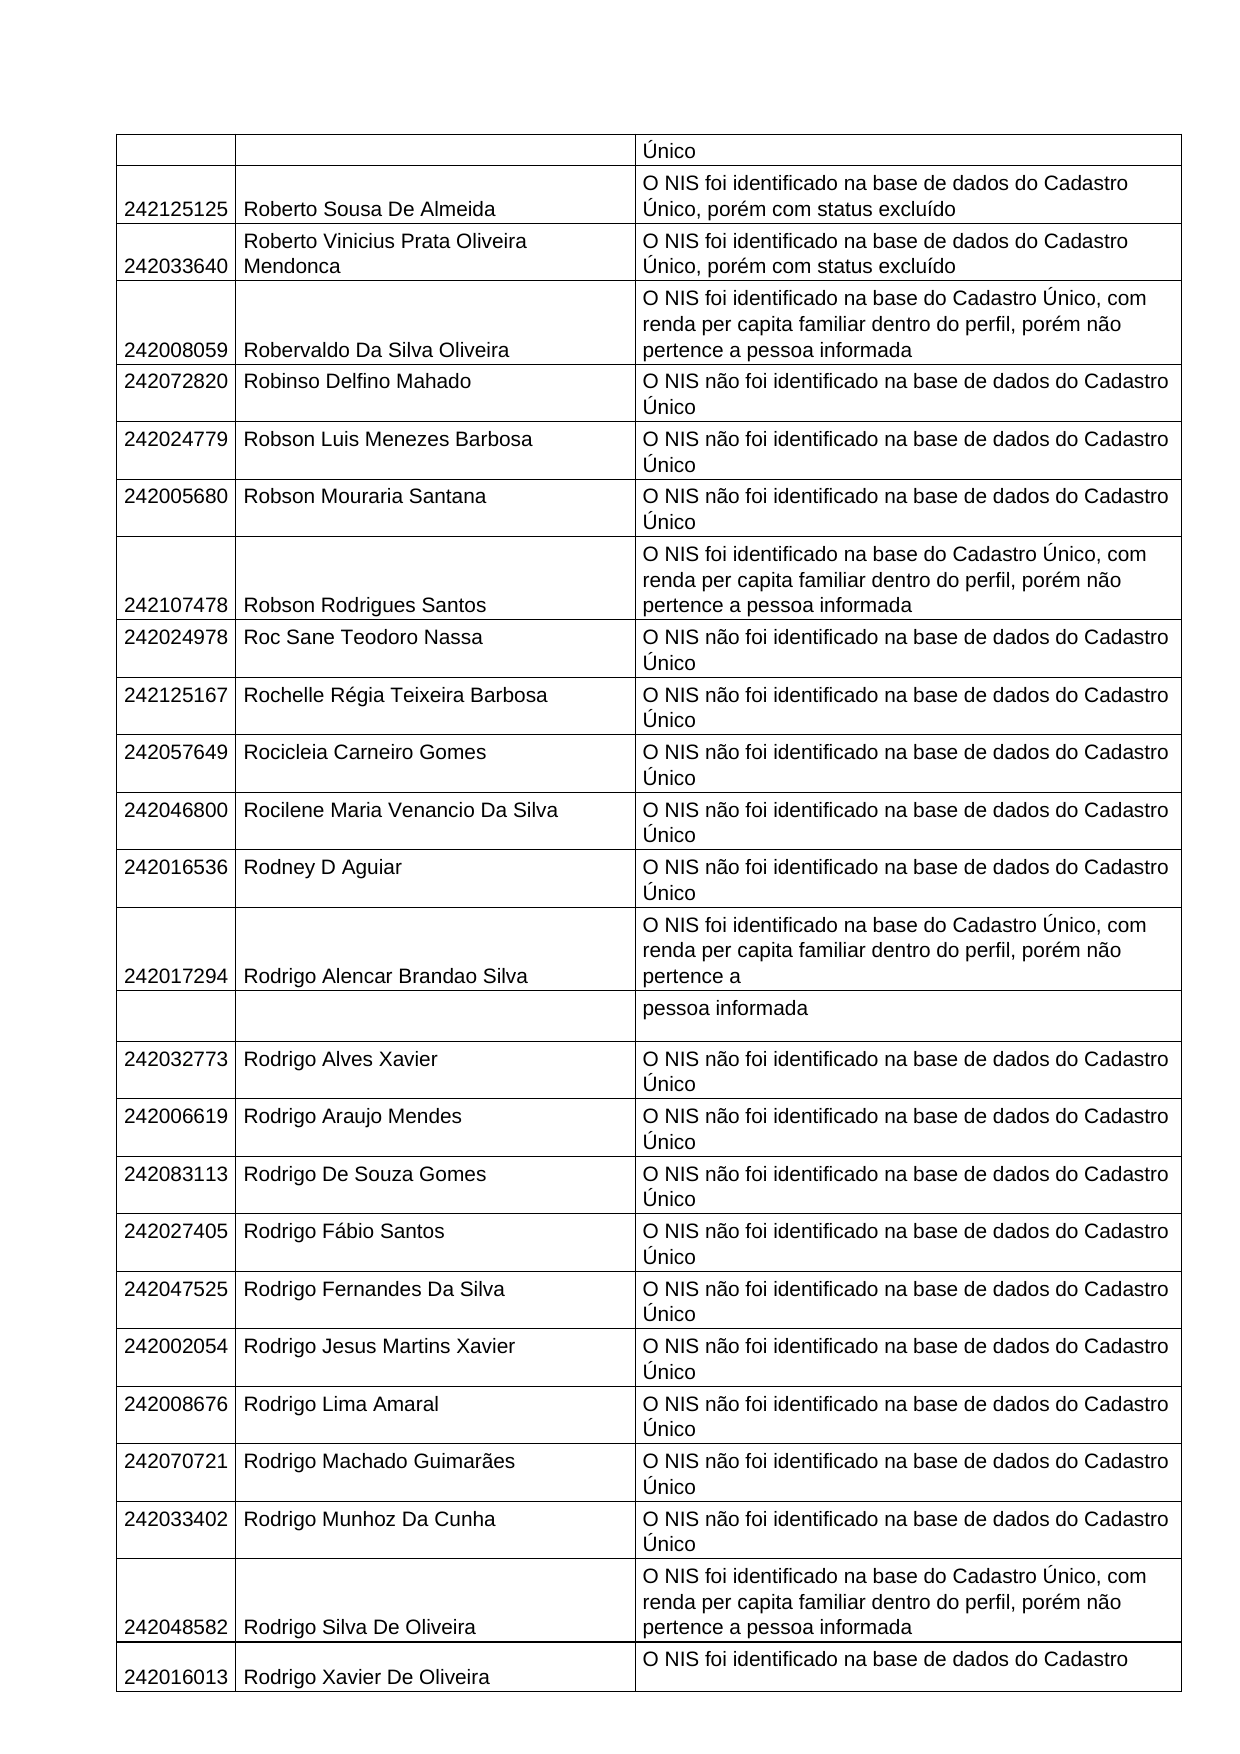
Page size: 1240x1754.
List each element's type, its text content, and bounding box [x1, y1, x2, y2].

table_cell Roberto Sousa De Almeida [236, 166, 635, 223]
table_cell O NIS não foi identificado na base de dados do Cadastro Único [636, 620, 1181, 677]
table_cell Robson Luis Menezes Barbosa [236, 422, 635, 478]
table_cell Rodrigo Alencar Brandao Silva [236, 908, 635, 990]
table_cell O NIS não foi identificado na base de dados do Cadastro Único [636, 735, 1181, 792]
table_cell [117, 135, 235, 165]
table_cell Rodrigo Lima Amaral [236, 1387, 635, 1443]
table_cell Rodrigo De Souza Gomes [236, 1157, 635, 1213]
table_cell Rodrigo Fábio Santos [236, 1214, 635, 1271]
table_cell O NIS não foi identificado na base de dados do Cadastro Único [636, 1042, 1181, 1098]
table_cell Rodrigo Machado Guimarães [236, 1444, 635, 1501]
table_cell O NIS foi identificado na base de dados do Cadastro [636, 1643, 1181, 1691]
table_cell O NIS não foi identificado na base de dados do Cadastro Único [636, 1387, 1181, 1443]
table_cell O NIS não foi identificado na base de dados do Cadastro Único [636, 1444, 1181, 1501]
table_cell O NIS foi identificado na base do Cadastro Único, com renda per capita familiar dentro do perfil, porém não pertence a pessoa informada [636, 537, 1181, 619]
table_cell Rochelle Régia Teixeira Barbosa [236, 678, 635, 734]
table_cell 242008676 [117, 1387, 235, 1443]
table_cell 242016536 [117, 850, 235, 907]
table_cell O NIS não foi identificado na base de dados do Cadastro Único [636, 1272, 1181, 1328]
table_cell O NIS foi identificado na base de dados do Cadastro Único, porém com status excluído [636, 166, 1181, 223]
table_cell 242033640 [117, 224, 235, 280]
table_cell Rocicleia Carneiro Gomes [236, 735, 635, 792]
table_cell O NIS foi identificado na base do Cadastro Único, com renda per capita familiar dentro do perfil, porém não pertence a pessoa informada [636, 281, 1181, 363]
table_cell Robson Mouraria Santana [236, 480, 635, 536]
table_cell O NIS não foi identificado na base de dados do Cadastro Único [636, 1329, 1181, 1386]
table_cell [117, 991, 235, 1041]
table_cell 242032773 [117, 1042, 235, 1098]
table_cell 242070721 [117, 1444, 235, 1501]
table_cell [236, 991, 635, 1041]
table_cell 242107478 [117, 537, 235, 619]
table_cell O NIS foi identificado na base de dados do Cadastro Único, porém com status excluído [636, 224, 1181, 280]
table_cell Rodrigo Alves Xavier [236, 1042, 635, 1098]
table_cell Rodrigo Silva De Oliveira [236, 1559, 635, 1641]
table_cell O NIS não foi identificado na base de dados do Cadastro Único [636, 422, 1181, 478]
table_cell 242125167 [117, 678, 235, 734]
table_cell Único [636, 135, 1181, 165]
table_cell Robervaldo Da Silva Oliveira [236, 281, 635, 363]
table_cell O NIS não foi identificado na base de dados do Cadastro Único [636, 480, 1181, 536]
table_cell Rodrigo Jesus Martins Xavier [236, 1329, 635, 1386]
table_cell O NIS não foi identificado na base de dados do Cadastro Único [636, 1099, 1181, 1156]
table_cell 242033402 [117, 1502, 235, 1558]
table_cell O NIS não foi identificado na base de dados do Cadastro Único [636, 365, 1181, 421]
table_cell O NIS foi identificado na base do Cadastro Único, com renda per capita familiar dentro do perfil, porém não pertence a [636, 908, 1181, 990]
table_cell 242002054 [117, 1329, 235, 1386]
table_cell Roberto Vinicius Prata Oliveira Mendonca [236, 224, 635, 280]
table_cell 242024779 [117, 422, 235, 478]
table_cell Rodrigo Araujo Mendes [236, 1099, 635, 1156]
table_cell O NIS não foi identificado na base de dados do Cadastro Único [636, 850, 1181, 907]
table_cell pessoa informada [636, 991, 1181, 1041]
table_cell Robinso Delfino Mahado [236, 365, 635, 421]
table_cell O NIS foi identificado na base do Cadastro Único, com renda per capita familiar dentro do perfil, porém não pertence a pessoa informada [636, 1559, 1181, 1641]
table_cell [236, 135, 635, 165]
table_cell 242047525 [117, 1272, 235, 1328]
table_cell 242072820 [117, 365, 235, 421]
table_cell O NIS não foi identificado na base de dados do Cadastro Único [636, 793, 1181, 849]
table_cell 242048582 [117, 1559, 235, 1641]
table_cell 242057649 [117, 735, 235, 792]
table_cell Roc Sane Teodoro Nassa [236, 620, 635, 677]
table_cell 242016013 [117, 1643, 235, 1691]
table_cell O NIS não foi identificado na base de dados do Cadastro Único [636, 1157, 1181, 1213]
table_cell 242017294 [117, 908, 235, 990]
table_cell 242006619 [117, 1099, 235, 1156]
table_cell 242027405 [117, 1214, 235, 1271]
table_cell 242008059 [117, 281, 235, 363]
table_cell Rocilene Maria Venancio Da Silva [236, 793, 635, 849]
table_cell O NIS não foi identificado na base de dados do Cadastro Único [636, 1214, 1181, 1271]
table_cell 242005680 [117, 480, 235, 536]
table_cell 242024978 [117, 620, 235, 677]
table_cell 242083113 [117, 1157, 235, 1213]
table_cell Rodney D Aguiar [236, 850, 635, 907]
table_cell O NIS não foi identificado na base de dados do Cadastro Único [636, 1502, 1181, 1558]
table_cell Robson Rodrigues Santos [236, 537, 635, 619]
table_cell 242046800 [117, 793, 235, 849]
table_cell O NIS não foi identificado na base de dados do Cadastro Único [636, 678, 1181, 734]
table_cell Rodrigo Fernandes Da Silva [236, 1272, 635, 1328]
table_cell 242125125 [117, 166, 235, 223]
table_cell Rodrigo Xavier De Oliveira [236, 1643, 635, 1691]
table_cell Rodrigo Munhoz Da Cunha [236, 1502, 635, 1558]
